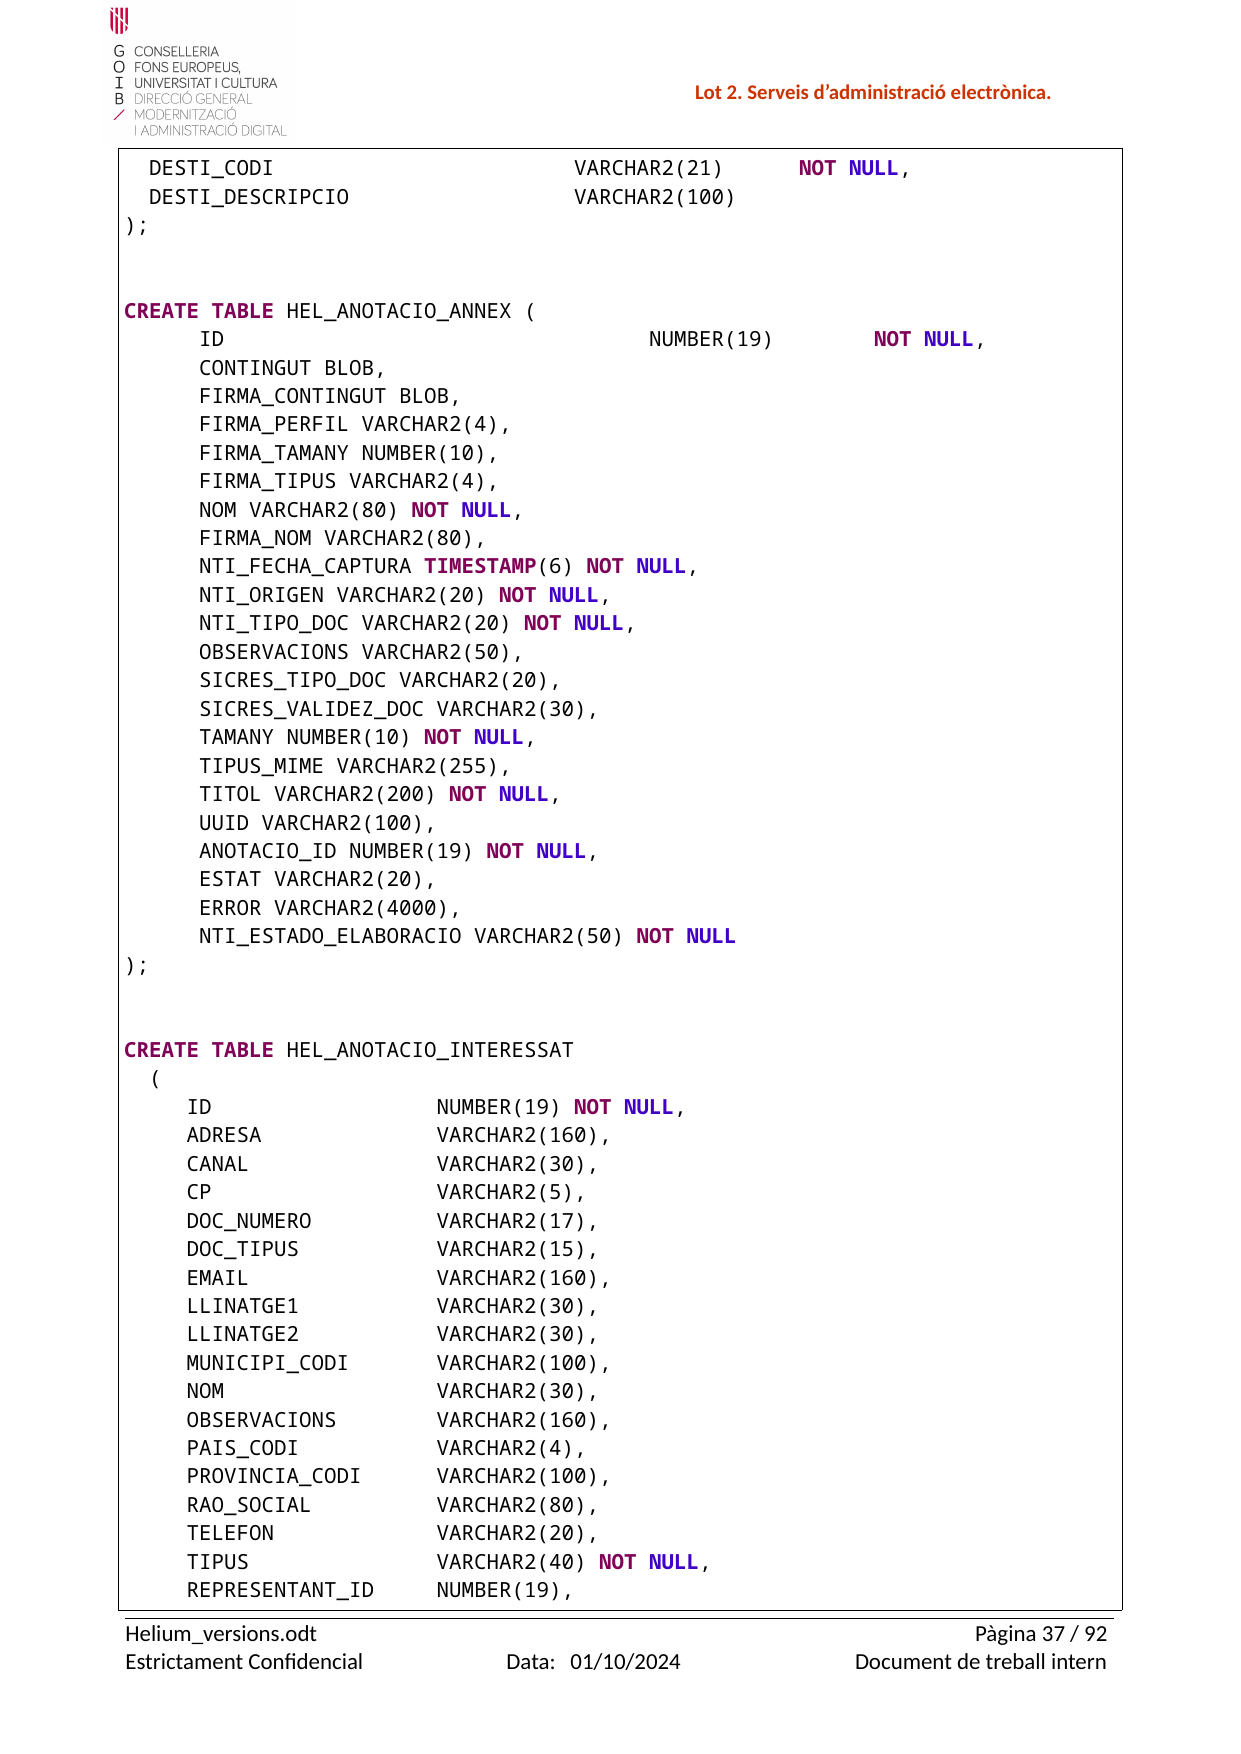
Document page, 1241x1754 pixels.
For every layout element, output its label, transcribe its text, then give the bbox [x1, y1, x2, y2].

table_header DESTI_CODI VARCHAR2(21) NOT NULL, DESTI_DESCRIPCIO VARCHAR2(100) ); CREATE TABLE HEL_ANOTACIO_ANNEX ( ID NUMBER(19) NOT NULL, CONTINGUT BLOB, FIRMA_CONTINGUT BLOB, FIRMA_PERFIL VARCHAR2(4), FIRMA_TAMANY NUMBER(10), FIRMA_TIPUS VARCHAR2(4), NOM VARCHAR2(80) NOT NULL, FIRMA_NOM VARCHAR2(80), NTI_FECHA_CAPTURA TIMESTAMP(6) NOT NULL, NTI_ORIGEN VARCHAR2(20) NOT NULL, NTI_TIPO_DOC VARCHAR2(20) NOT NULL, OBSERVACIONS VARCHAR2(50), SICRES_TIPO_DOC VARCHAR2(20), SICRES_VALIDEZ_DOC VARCHAR2(30), TAMANY NUMBER(10) NOT NULL, TIPUS_MIME VARCHAR2(255), TITOL VARCHAR2(200) NOT NULL, UUID VARCHAR2(100), ANOTACIO_ID NUMBER(19) NOT NULL, ESTAT VARCHAR2(20), ERROR VARCHAR2(4000), NTI_ESTADO_ELABORACIO VARCHAR2(50) NOT NULL ); CREATE TABLE HEL_ANOTACIO_INTERESSAT ( ID NUMBER(19) NOT NULL, ADRESA VARCHAR2(160), CANAL VARCHAR2(30), CP VARCHAR2(5), DOC_NUMERO VARCHAR2(17), DOC_TIPUS VARCHAR2(15), EMAIL VARCHAR2(160), LLINATGE1 VARCHAR2(30), LLINATGE2 VARCHAR2(30), MUNICIPI_CODI VARCHAR2(100), NOM VARCHAR2(30), OBSERVACIONS VARCHAR2(160), PAIS_CODI VARCHAR2(4), PROVINCIA_CODI VARCHAR2(100), RAO_SOCIAL VARCHAR2(80), TELEFON VARCHAR2(20), TIPUS VARCHAR2(40) NOT NULL, REPRESENTANT_ID NUMBER(19), [119, 149, 1122, 1609]
picture [100, 0, 297, 144]
